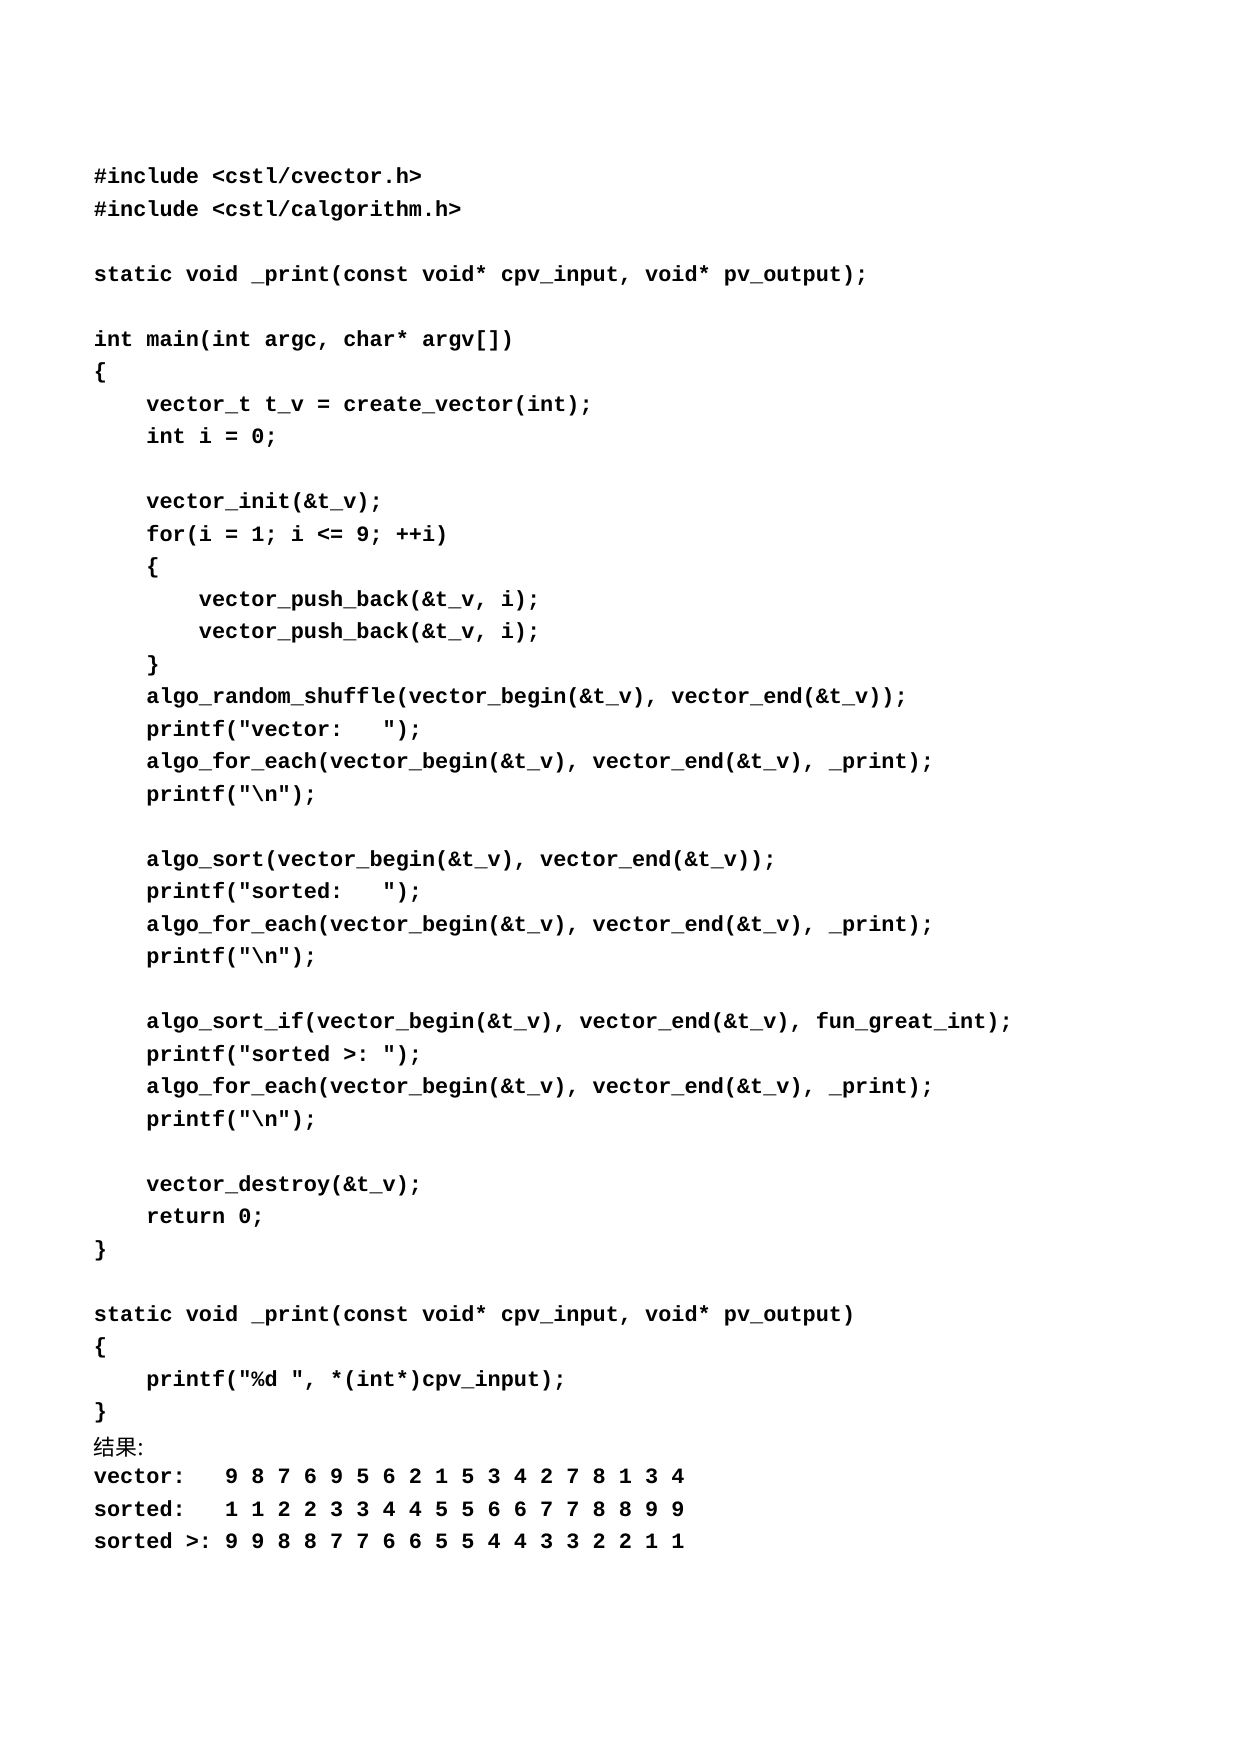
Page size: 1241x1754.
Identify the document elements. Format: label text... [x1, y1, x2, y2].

text #include <cstl/calgorithm.h> [94, 194, 1144, 227]
text vector: 9 8 7 6 9 5 6 2 1 5 3 4 2 7 8 1 3 4 [94, 1462, 1144, 1494]
text printf("vector: "); [94, 714, 1144, 747]
text algo_for_each(vector_begin(&t_v), vector_end(&t_v), _print); [94, 747, 1144, 779]
text printf("\n"); [94, 1104, 1144, 1137]
text printf("%d ", *(int*)cpv_input); [94, 1364, 1144, 1397]
text } [94, 649, 1144, 682]
text 结果: [94, 1429, 1144, 1462]
text printf("sorted: "); [94, 877, 1144, 909]
text algo_for_each(vector_begin(&t_v), vector_end(&t_v), _print); [94, 1072, 1144, 1104]
text } [94, 1234, 1144, 1267]
text sorted: 1 1 2 2 3 3 4 4 5 5 6 6 7 7 8 8 9 9 [94, 1494, 1144, 1527]
text } [94, 1397, 1144, 1429]
text return 0; [94, 1202, 1144, 1234]
text vector_t t_v = create_vector(int); [94, 389, 1144, 422]
text algo_sort(vector_begin(&t_v), vector_end(&t_v)); [94, 844, 1144, 877]
text { [94, 552, 1144, 584]
text algo_for_each(vector_begin(&t_v), vector_end(&t_v), _print); [94, 909, 1144, 942]
text { [94, 357, 1144, 389]
text static void _print(const void* cpv_input, void* pv_output) [94, 1299, 1144, 1332]
text { [94, 1332, 1144, 1364]
text #include <cstl/cvector.h> [94, 162, 1144, 194]
text int i = 0; [94, 422, 1144, 454]
text printf("\n"); [94, 942, 1144, 974]
text vector_push_back(&t_v, i); [94, 584, 1144, 617]
text sorted >: 9 9 8 8 7 7 6 6 5 5 4 4 3 3 2 2 1 1 [94, 1527, 1144, 1559]
text vector_destroy(&t_v); [94, 1169, 1144, 1202]
text algo_sort_if(vector_begin(&t_v), vector_end(&t_v), fun_great_int); [94, 1007, 1144, 1039]
text printf("\n"); [94, 779, 1144, 812]
text vector_init(&t_v); [94, 487, 1144, 519]
text algo_random_shuffle(vector_begin(&t_v), vector_end(&t_v)); [94, 682, 1144, 714]
text int main(int argc, char* argv[]) [94, 324, 1144, 357]
text for(i = 1; i <= 9; ++i) [94, 519, 1144, 552]
text vector_push_back(&t_v, i); [94, 617, 1144, 649]
text printf("sorted >: "); [94, 1039, 1144, 1072]
text static void _print(const void* cpv_input, void* pv_output); [94, 259, 1144, 292]
